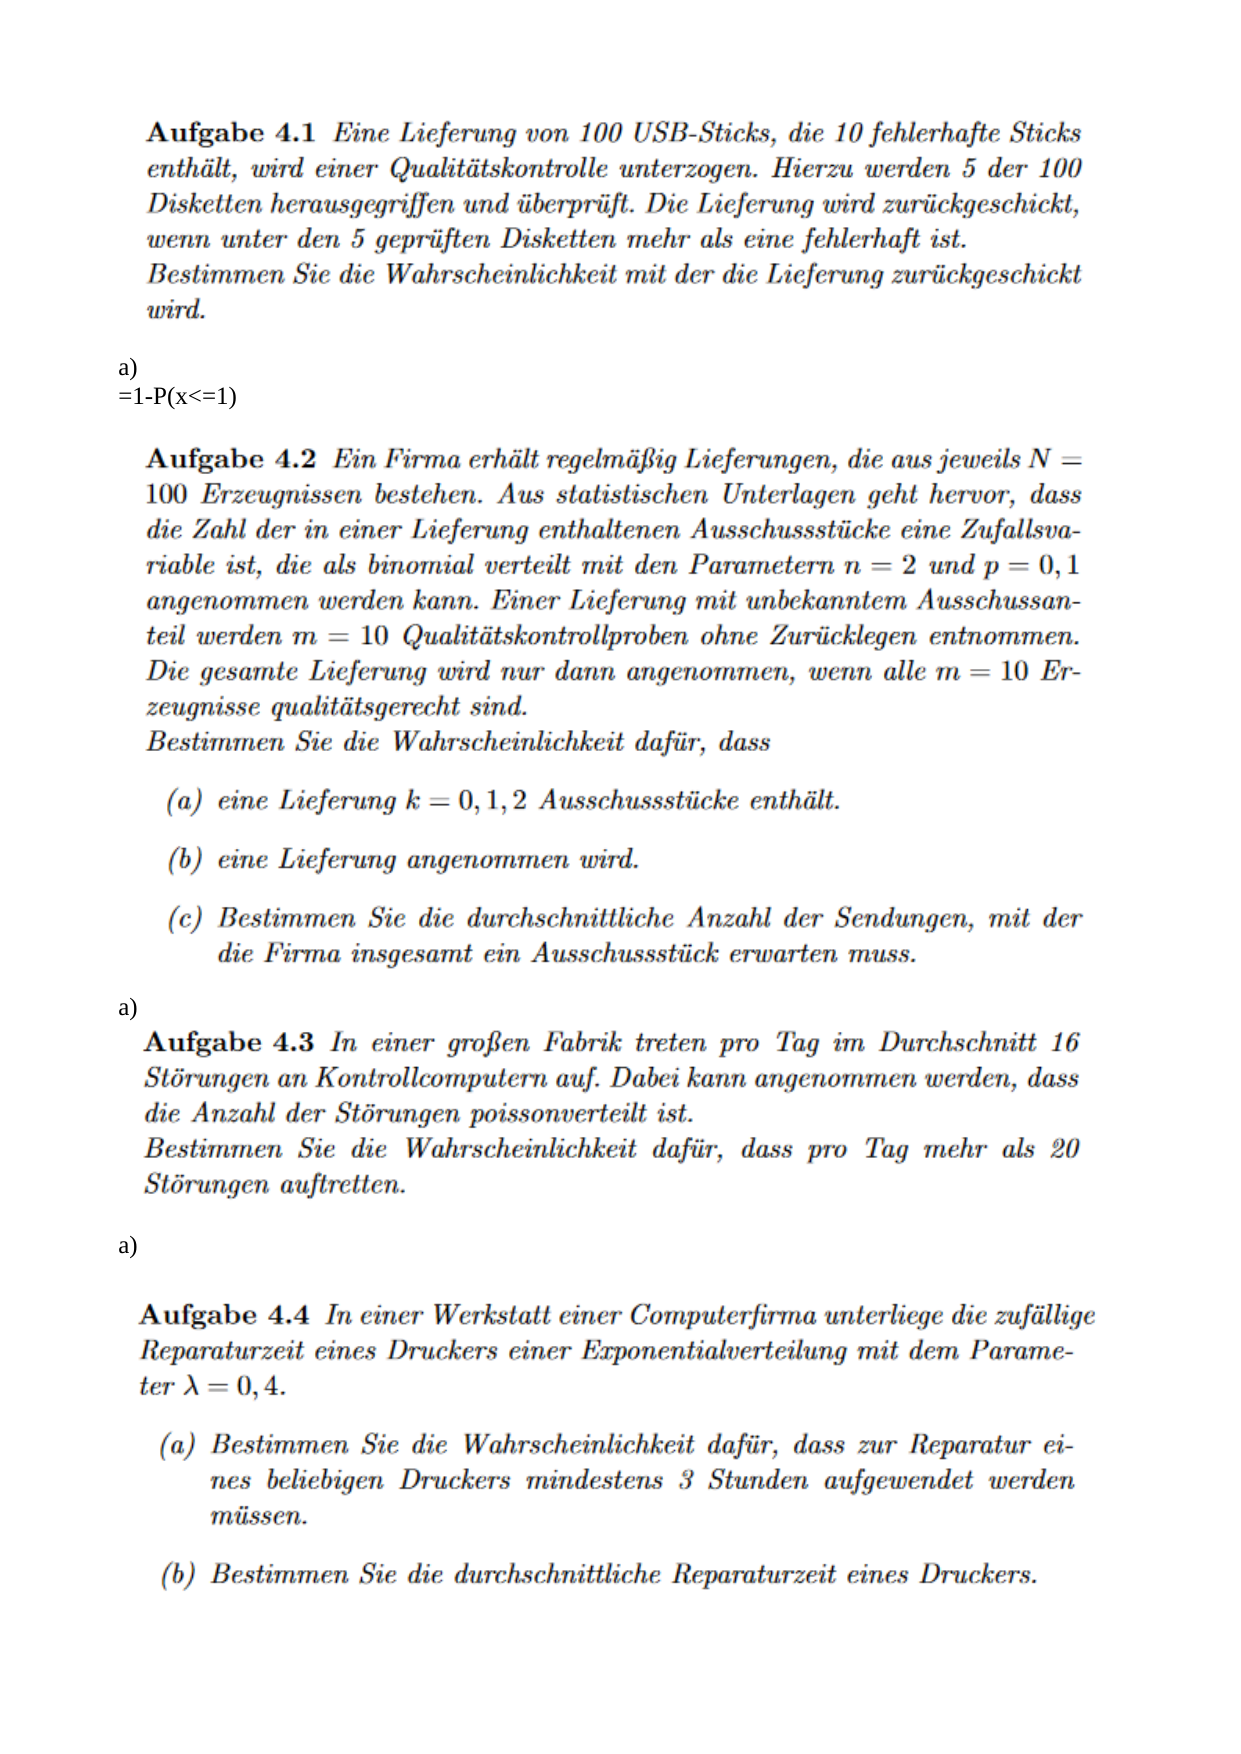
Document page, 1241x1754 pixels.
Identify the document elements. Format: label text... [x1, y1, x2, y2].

text a) [118, 353, 1122, 381]
text =1-P(x<=1) [118, 381, 1122, 410]
picture [142, 438, 1099, 992]
text a) [118, 992, 1122, 1021]
picture [143, 118, 1097, 353]
picture [120, 1287, 1120, 1613]
picture [139, 1020, 1101, 1230]
text a) [118, 1230, 1122, 1259]
